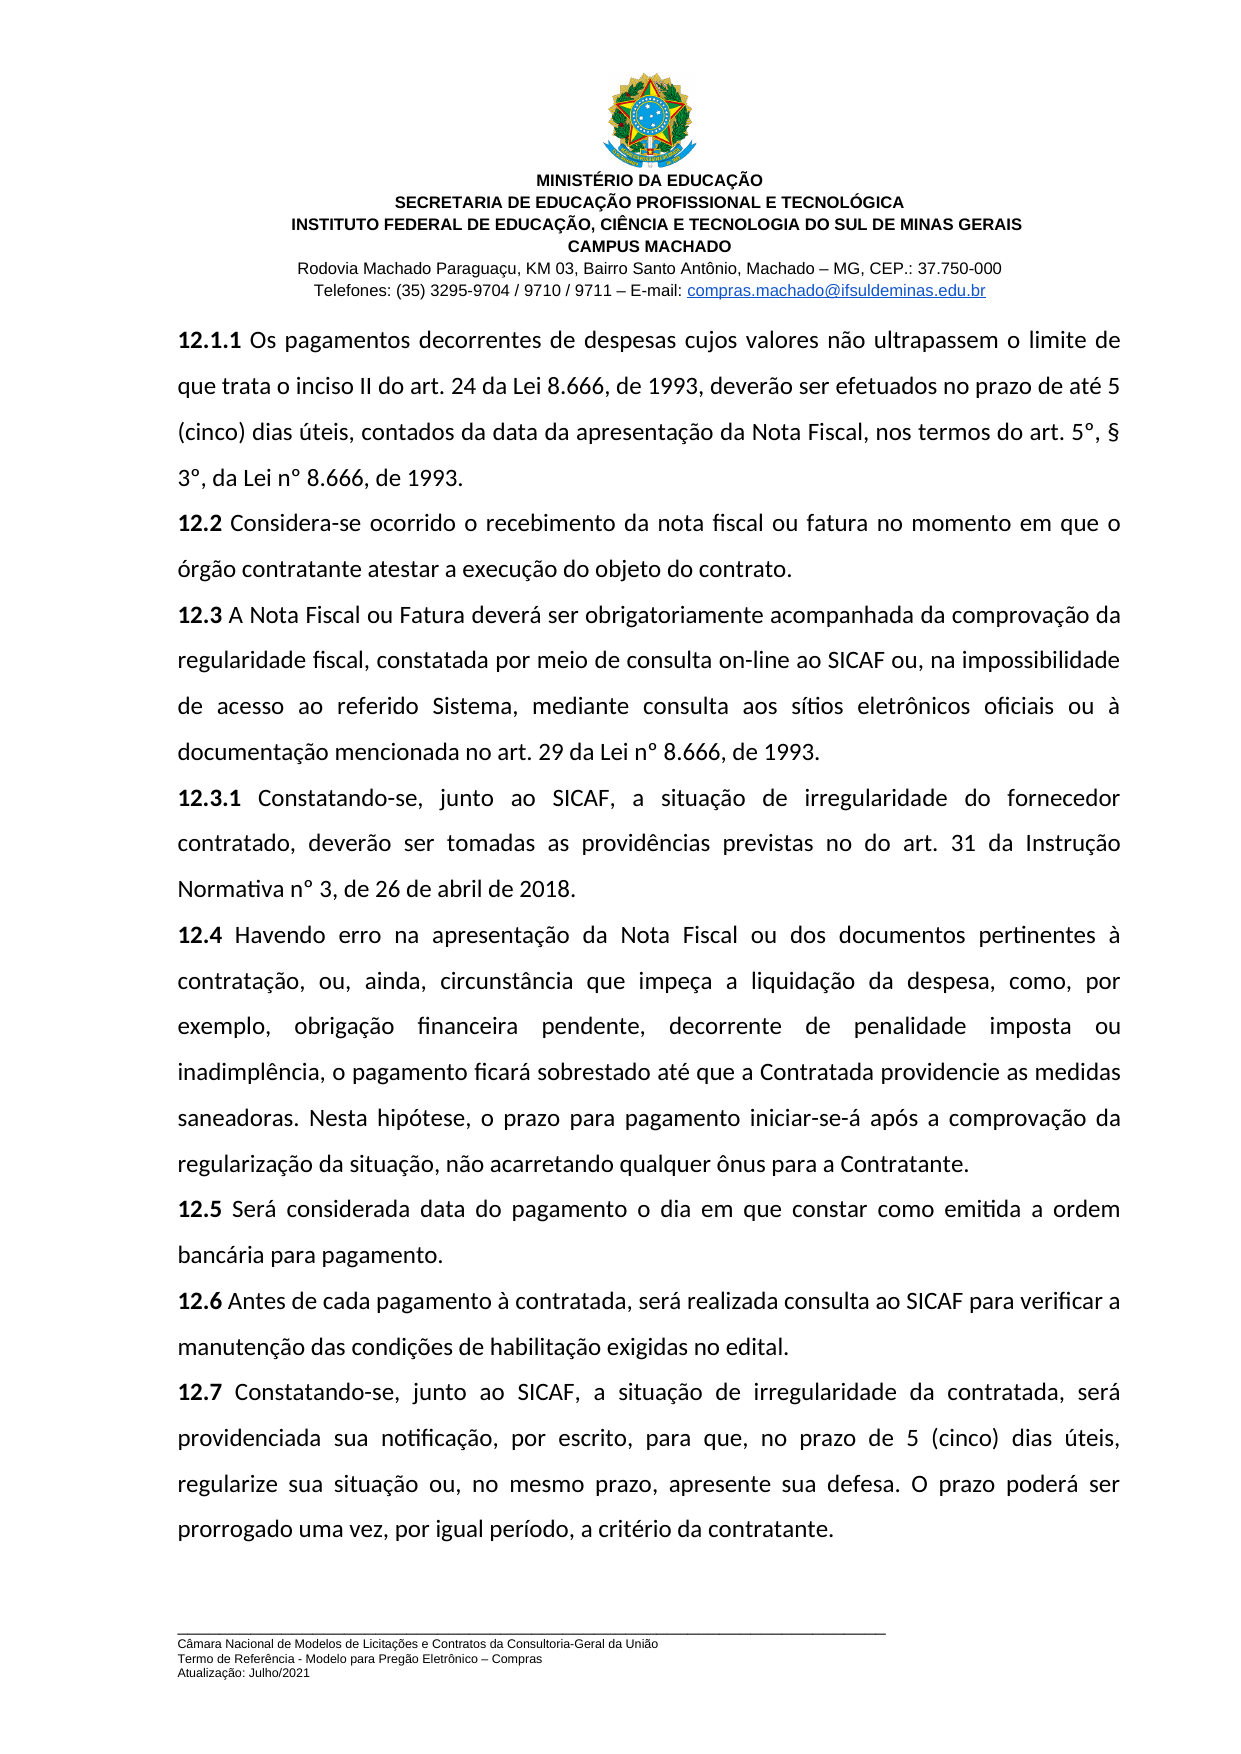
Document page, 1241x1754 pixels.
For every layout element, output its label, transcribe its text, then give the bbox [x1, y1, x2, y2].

text 12.7 Constatando-se, junto ao SICAF, a situação de irregularidade da contratada, será providenciada sua notificação, por escrito, para que, no prazo de 5 (cinco) dias úteis, regularize sua situação ou, no mesmo prazo, apresente sua defesa. O prazo poderá ser prorrogado uma vez, por igual período, a critério da contratante. [177, 1376, 1122, 1544]
text 12.3.1 Constatando-se, junto ao SICAF, a situação de irregularidade do fornecedor contratado, deverão ser tomadas as providências previstas no do art. 31 da Instrução Normativa nº 3, de 26 de abril de 2018. [177, 782, 1122, 904]
text 12.5 Será considerada data do pagamento o dia em que constar como emitida a ordem bancária para pagamento. [177, 1193, 1122, 1270]
picture [603, 73, 697, 168]
text 12.1.1 Os pagamentos decorrentes de despesas cujos valores não ultrapassem o limite de que trata o inciso II do art. 24 da Lei 8.666, de 1993, deverão ser efetuados no prazo de até 5 (cinco) dias úteis, contados da data da apresentação da Nota Fiscal, nos termos do art. 5º, § 3º, da Lei nº 8.666, de 1993. [177, 324, 1122, 492]
text 12.2 Considera-se ocorrido o recebimento da nota fiscal ou fatura no momento em que o órgão contratante atestar a execução do objeto do contrato. [177, 507, 1122, 584]
picture [643, 163, 658, 168]
text 12.6 Antes de cada pagamento à contratada, será realizada consulta ao SICAF para verificar a manutenção das condições de habilitação exigidas no edital. [177, 1285, 1122, 1361]
picture [669, 149, 680, 155]
text 12.4 Havendo erro na apresentação da Nota Fiscal ou dos documentos pertinentes à contratação, ou, ainda, circunstância que impeça a liquidação da despesa, como, por exemplo, obrigação financeira pendente, decorrente de penalidade imposta ou inadimplência, o pagamento ficará sobrestado até que a Contratada providencie as medidas saneadoras. Nesta hipótese, o prazo para pagamento iniciar-se-á após a comprovação da regularização da situação, não acarretando qualquer ônus para a Contratante. [177, 919, 1122, 1178]
text 12.3 A Nota Fiscal ou Fatura deverá ser obrigatoriamente acompanhada da comprovação da regularidade fiscal, constatada por meio de consulta on-line ao SICAF ou, na impossibilidade de acesso ao referido Sistema, mediante consulta aos sítios eletrônicos oficiais ou à documentação mencionada no art. 29 da Lei nº 8.666, de 1993. [177, 599, 1122, 767]
